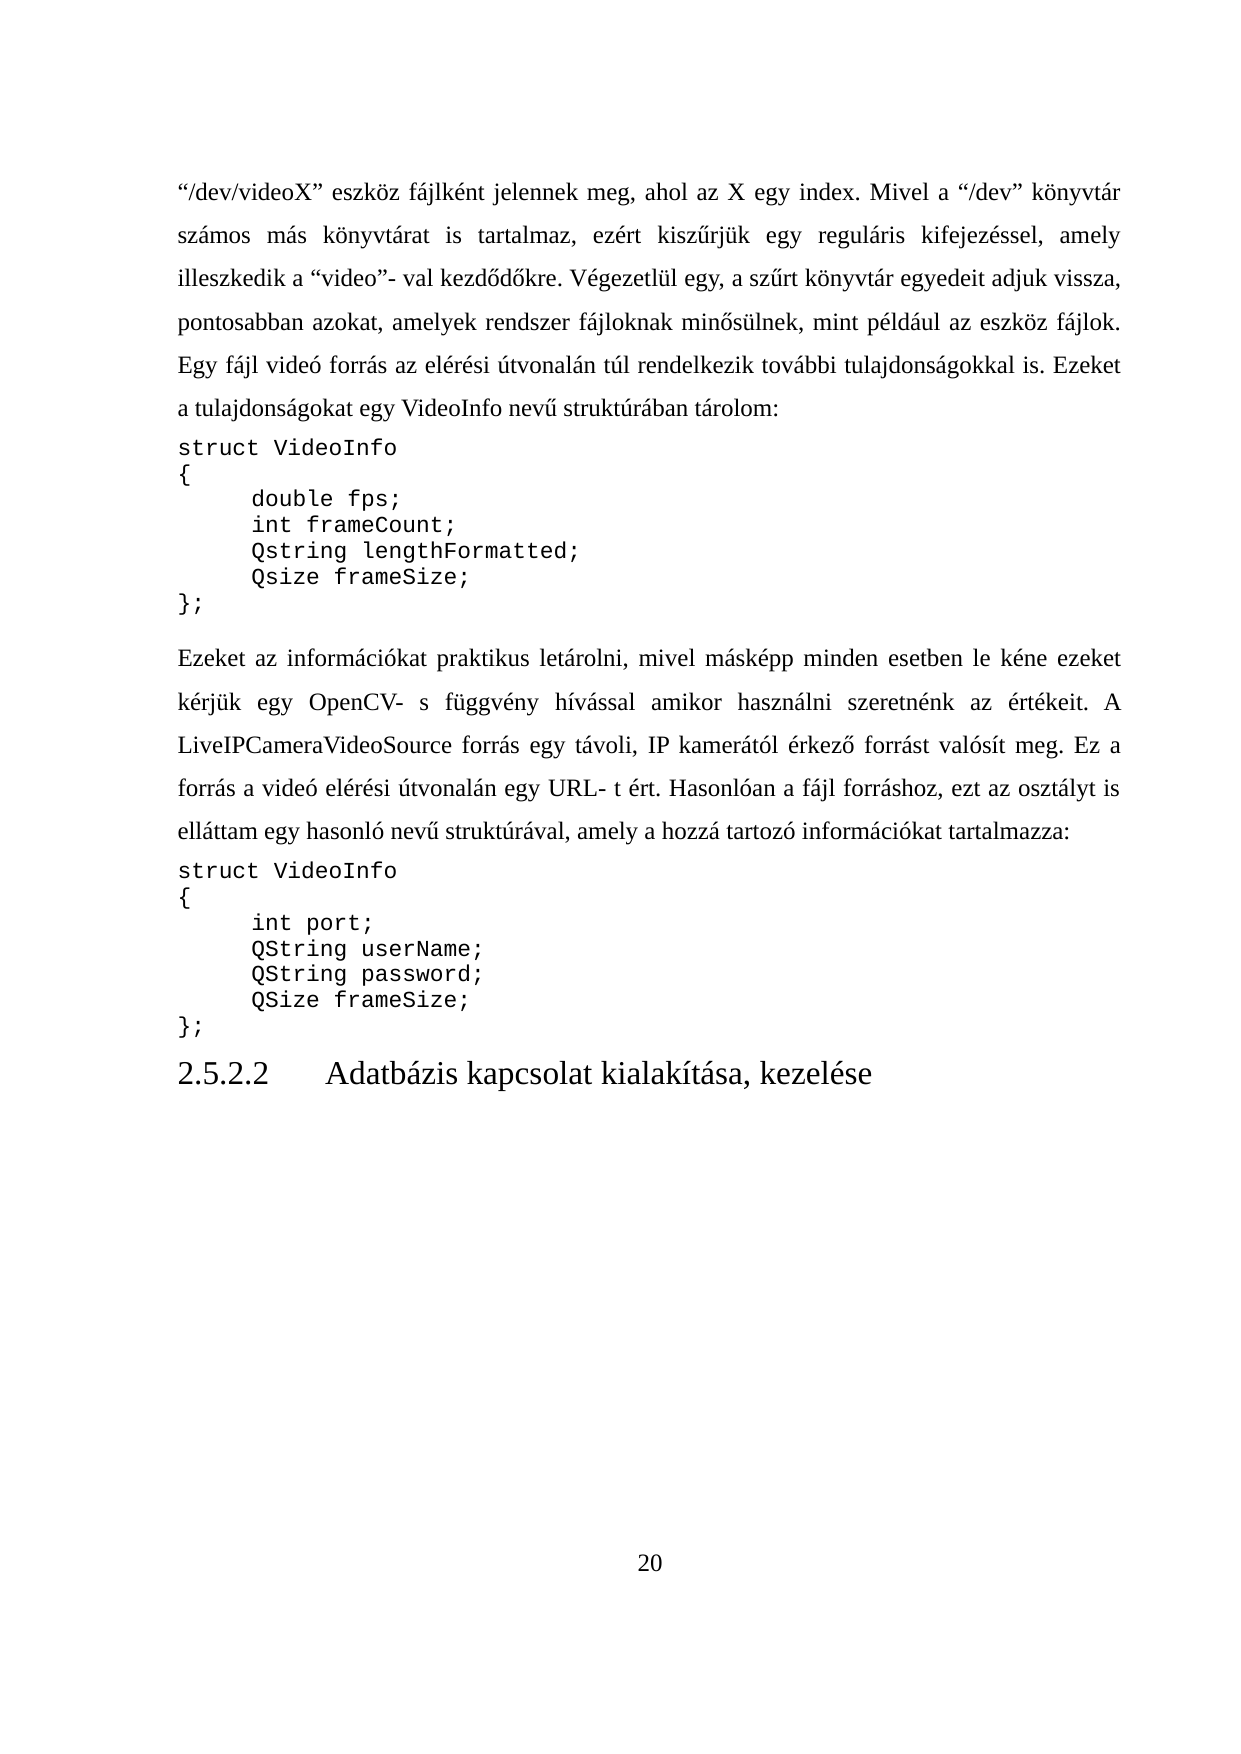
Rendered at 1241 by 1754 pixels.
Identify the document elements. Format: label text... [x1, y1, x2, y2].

text QSize frameSize; [177, 989, 1122, 1015]
text int frameCount; [177, 514, 1122, 540]
text Qsize frameSize; [177, 566, 1122, 592]
text }; [177, 592, 1122, 617]
text struct VideoInfo [177, 859, 1122, 885]
subtitle Adatbázis kapcsolat kialakítása, kezelése [177, 1053, 1122, 1091]
text struct VideoInfo [177, 436, 1122, 462]
text QString password; [177, 963, 1122, 989]
text Ezeket az információkat praktikus letárolni, mivel másképp minden esetben le kéne ezeket kérjük egy OpenCV- s függvény hívással amikor használni szeretnénk az értékeit. A LiveIPCameraVideoSource forrás egy távoli, IP kamerától érkező forrást valósít meg. Ez a forrás a videó elérési útvonalán egy URL- t ért. Hasonlóan a fájl forráshoz, ezt az osztályt is elláttam egy hasonló nevű struktúrával, amely a hozzá tartozó információkat tartalmazza: [177, 643, 1122, 845]
text { [177, 885, 1122, 911]
text QString userName; [177, 937, 1122, 963]
text { [177, 462, 1122, 488]
text “/dev/videoX” eszköz fájlként jelennek meg, ahol az X egy index. Mivel a “/dev” könyvtár számos más könyvtárat is tartalmaz, ezért kiszűrjük egy reguláris kifejezéssel, amely illeszkedik a “video”- val kezdődőkre. Végezetlül egy, a szűrt könyvtár egyedeit adjuk vissza, pontosabban azokat, amelyek rendszer fájloknak minősülnek, mint például az eszköz fájlok. Egy fájl videó forrás az elérési útvonalán túl rendelkezik további tulajdonságokkal is. Ezeket a tulajdonságokat egy VideoInfo nevű struktúrában tárolom: [177, 177, 1122, 422]
text Qstring lengthFormatted; [177, 540, 1122, 566]
text int port; [177, 911, 1122, 937]
text }; [177, 1015, 1122, 1041]
text double fps; [177, 488, 1122, 514]
